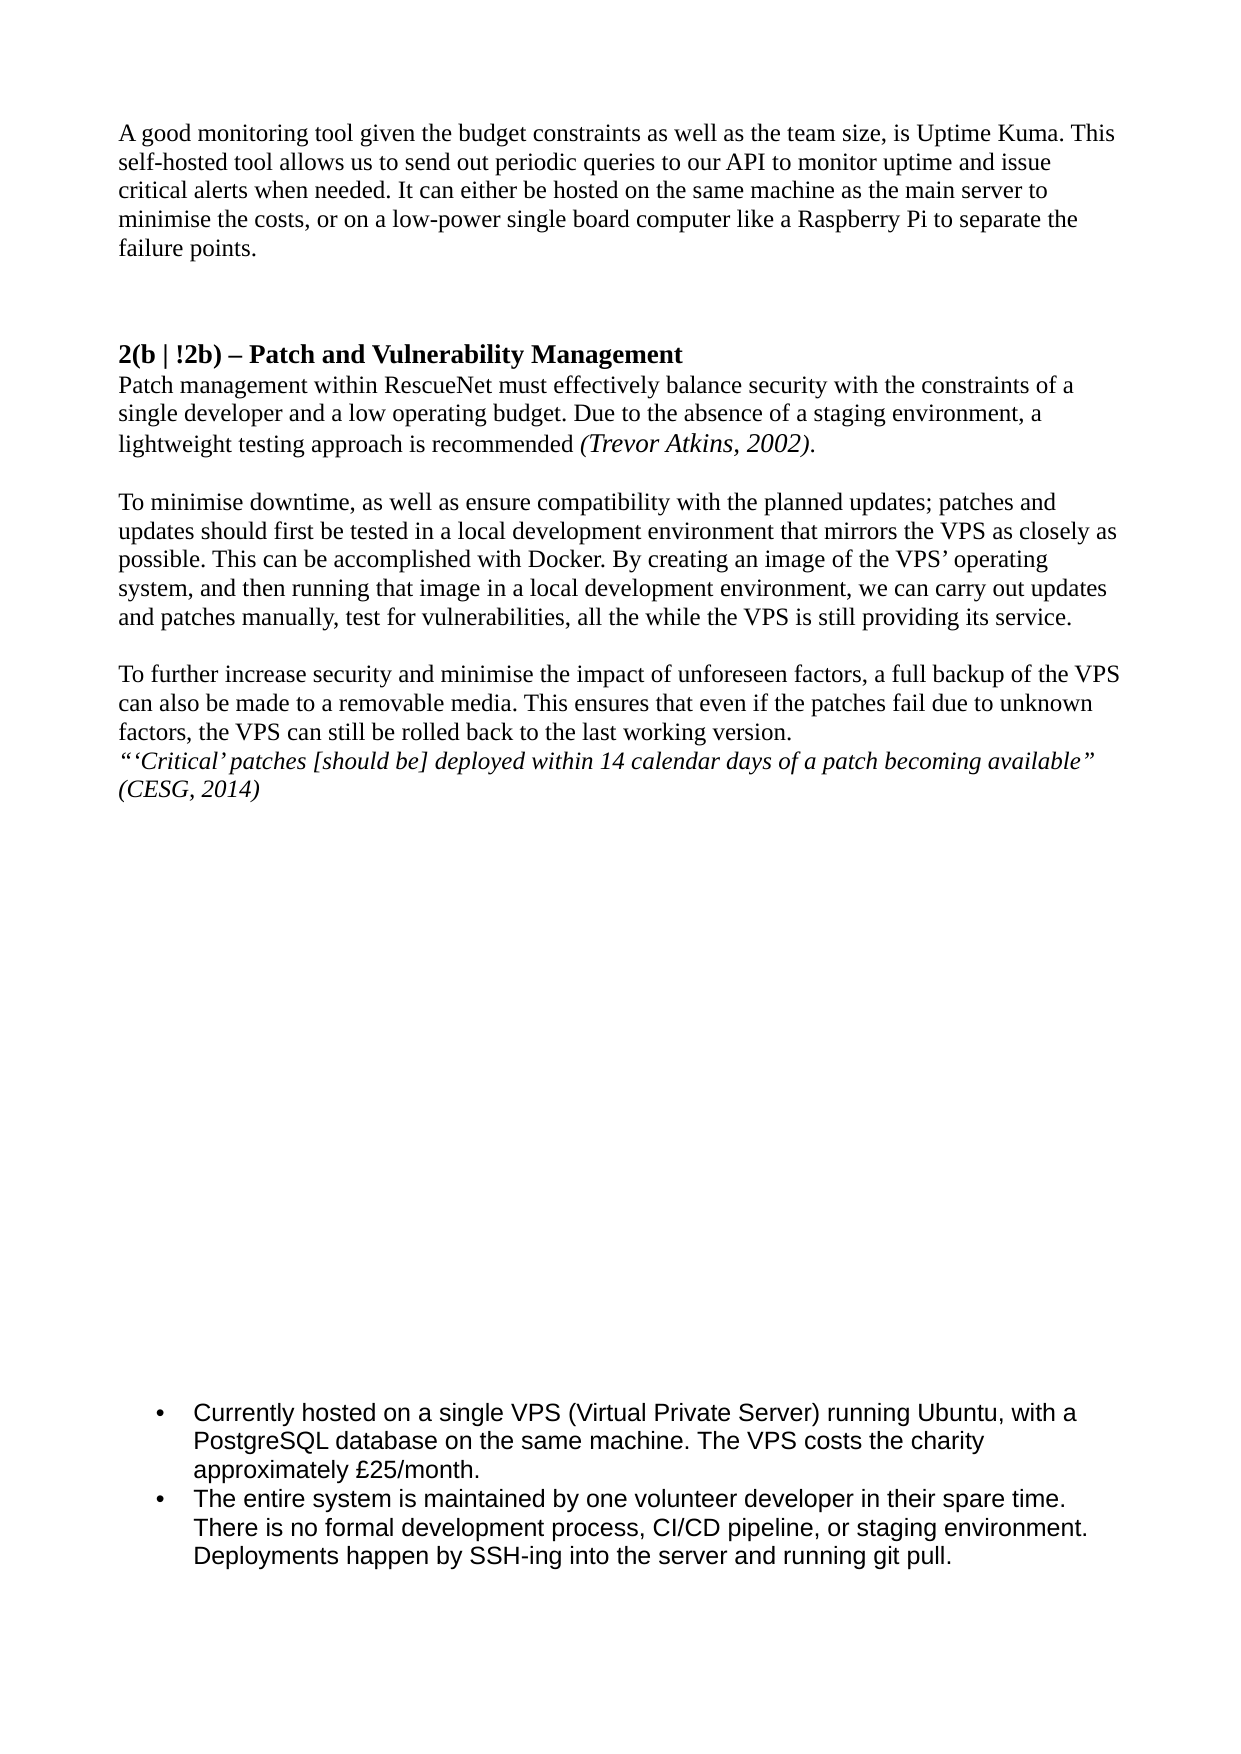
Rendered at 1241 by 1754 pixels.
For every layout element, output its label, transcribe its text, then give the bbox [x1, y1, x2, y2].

list The entire system is maintained by one volunteer developer in their spare time. There is no formal development process, CI/CD pipeline, or staging environment. Deployments happen by SSH-ing into the server and running git pull. [156, 1484, 1122, 1570]
text To minimise downtime, as well as ensure compatibility with the planned updates; patches and updates should first be tested in a local development environment that mirrors the VPS as closely as possible. This can be accomplished with Docker. By creating an image of the VPS’ operating system, and then running that image in a local development environment, we can carry out updates and patches manually, test for vulnerabilities, all the while the VPS is still providing its service. [118, 487, 1122, 631]
text To further increase security and minimise the impact of unforeseen factors, a full backup of the VPS can also be made to a removable media. This ensures that even if the patches fail due to unknown factors, the VPS can still be rolled back to the last working version. [118, 659, 1122, 746]
text 2(b | !2b) – Patch and Vulnerability Management [118, 338, 1122, 370]
list Currently hosted on a single VPS (Virtual Private Server) running Ubuntu, with a PostgreSQL database on the same machine. The VPS costs the charity approximately £25/month. [156, 1397, 1122, 1484]
text A good monitoring tool given the budget constraints as well as the team size, is Uptime Kuma. This self-hosted tool allows us to send out periodic queries to our API to monitor uptime and issue critical alerts when needed. It can either be hosted on the same machine as the main server to minimise the costs, or on a low-power single board computer like a Raspberry Pi to separate the failure points. [118, 118, 1122, 262]
text “‘Critical’ patches [should be] deployed within 14 calendar days of a patch becoming available” (CESG, 2014) [118, 746, 1122, 803]
text Patch management within RescueNet must effectively balance security with the constraints of a single developer and a low operating budget. Due to the absence of a staging environment, a lightweight testing approach is recommended (Trevor Atkins, 2002). [118, 370, 1122, 458]
